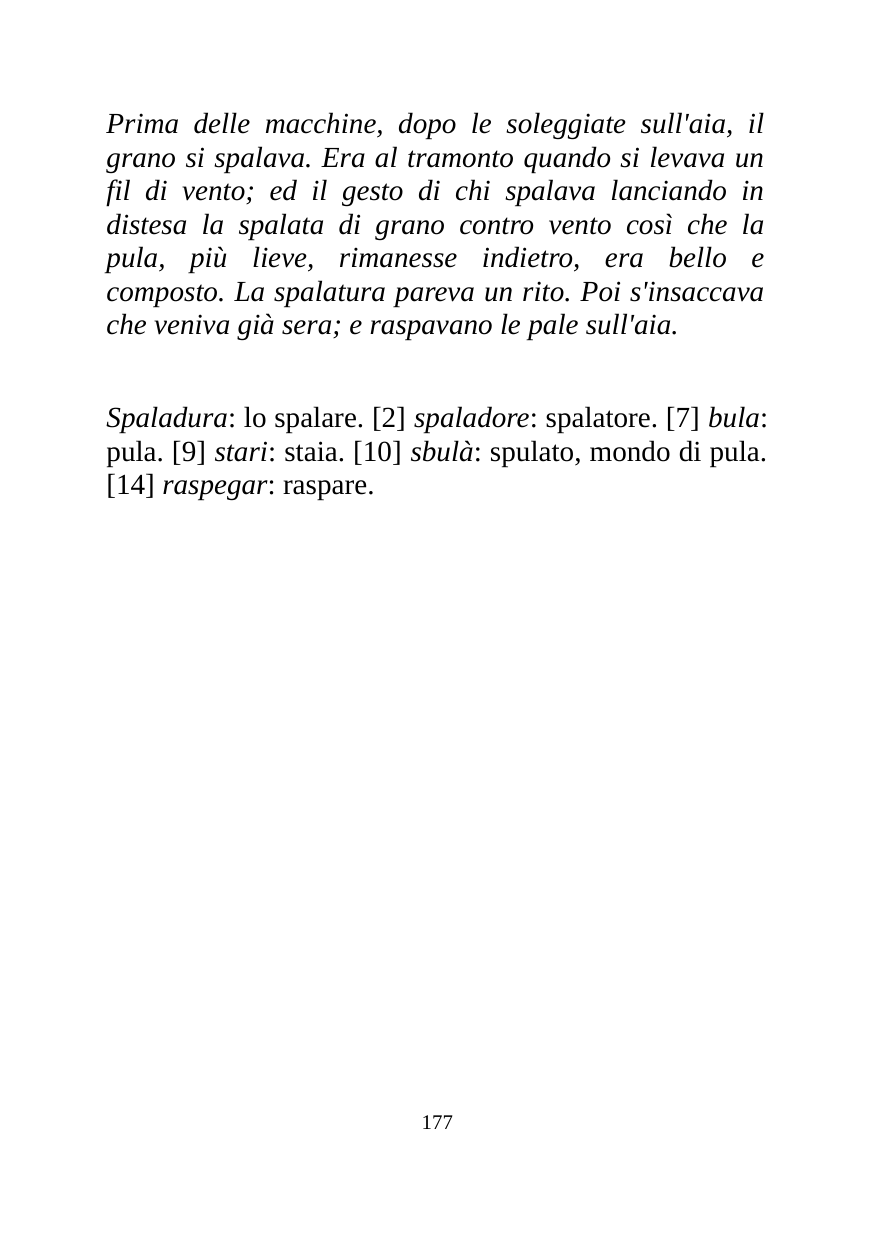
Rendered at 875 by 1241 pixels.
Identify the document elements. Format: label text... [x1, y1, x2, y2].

text Prima delle macchine, dopo le soleggiate sull'aia, il grano si spalava. Era al tramonto quando si levava un fil di vento; ed il gesto di chi spalava lanciando in distesa la spalata di grano contro vento così che la pula, più lieve, rimanesse indietro, era bello e composto. La spalatura pareva un rito. Poi s'insaccava che veniva già sera; e raspavano le pale sull'aia. [106, 106, 768, 341]
text Spaladura: lo spalare. [2] spaladore: spalatore. [7] bula: pula. [9] stari: staia. [10] sbulà: spulato, mondo di pula. [14] raspegar: raspare. [106, 400, 768, 501]
